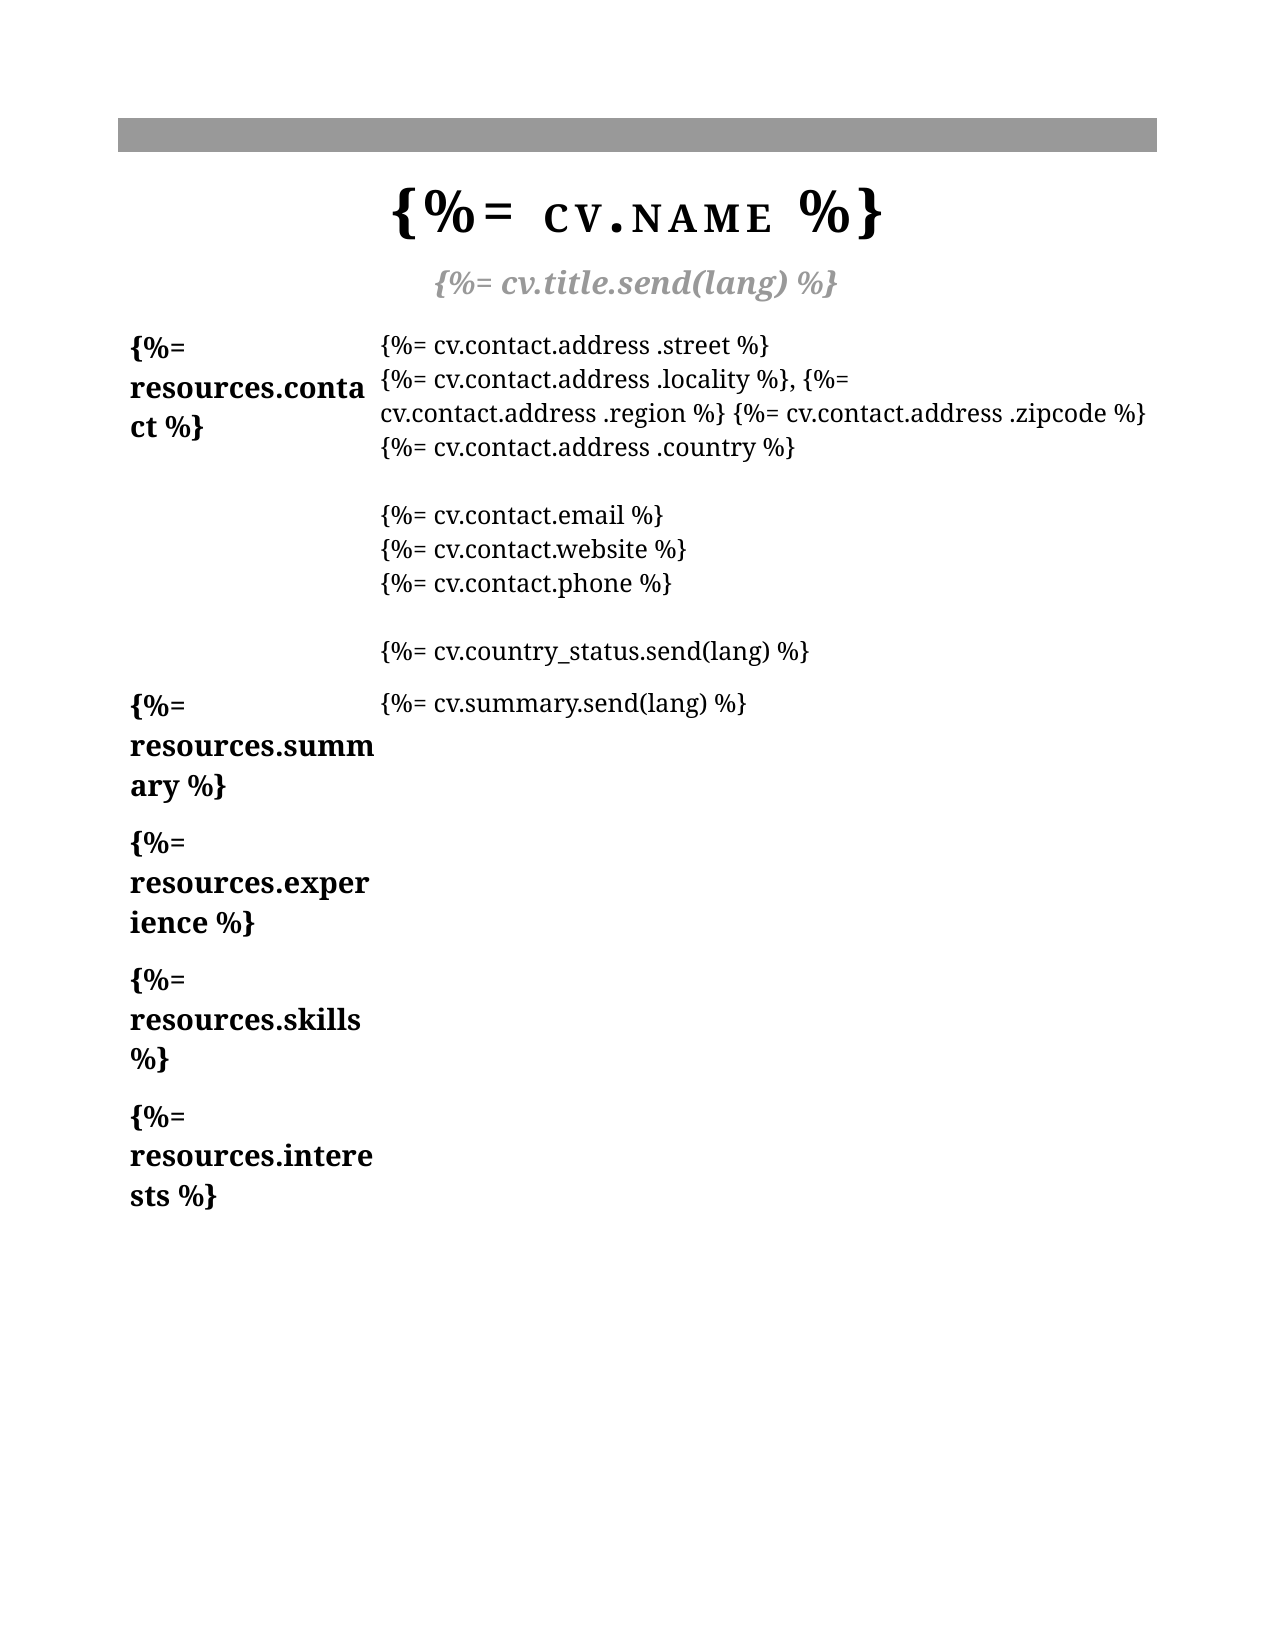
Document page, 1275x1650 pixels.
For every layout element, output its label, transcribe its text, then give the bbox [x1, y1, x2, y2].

table_cell {%= resources.experience %} [118, 823, 380, 959]
table_cell [380, 959, 1157, 1096]
subtitle {%= cv.name %} [118, 170, 1157, 249]
table_header {%= cv.contact.address .street %} {%= cv.contact.address .locality %}, {%= cv.contact.address .region %} {%= cv.contact.address .zipcode %} {%= cv.contact.address .country %} {%= cv.contact.email %} {%= cv.contact.website %} {%= cv.contact.phone %} {%= cv.country_status.send(lang) %} [380, 328, 1157, 686]
table_cell {%= resources.interests %} [118, 1096, 380, 1233]
subtitle {%= cv.title.send(lang) %} [118, 261, 1157, 304]
table_cell [380, 1096, 1157, 1233]
table_header [118, 152, 1157, 170]
table_cell [380, 823, 1157, 959]
table_header {%= resources.contact %} [118, 328, 380, 686]
table_cell {%= resources.skills %} [118, 959, 380, 1096]
table_cell {%= cv.summary.send(lang) %} [380, 686, 1157, 822]
table_cell {%= resources.summary %} [118, 686, 380, 822]
